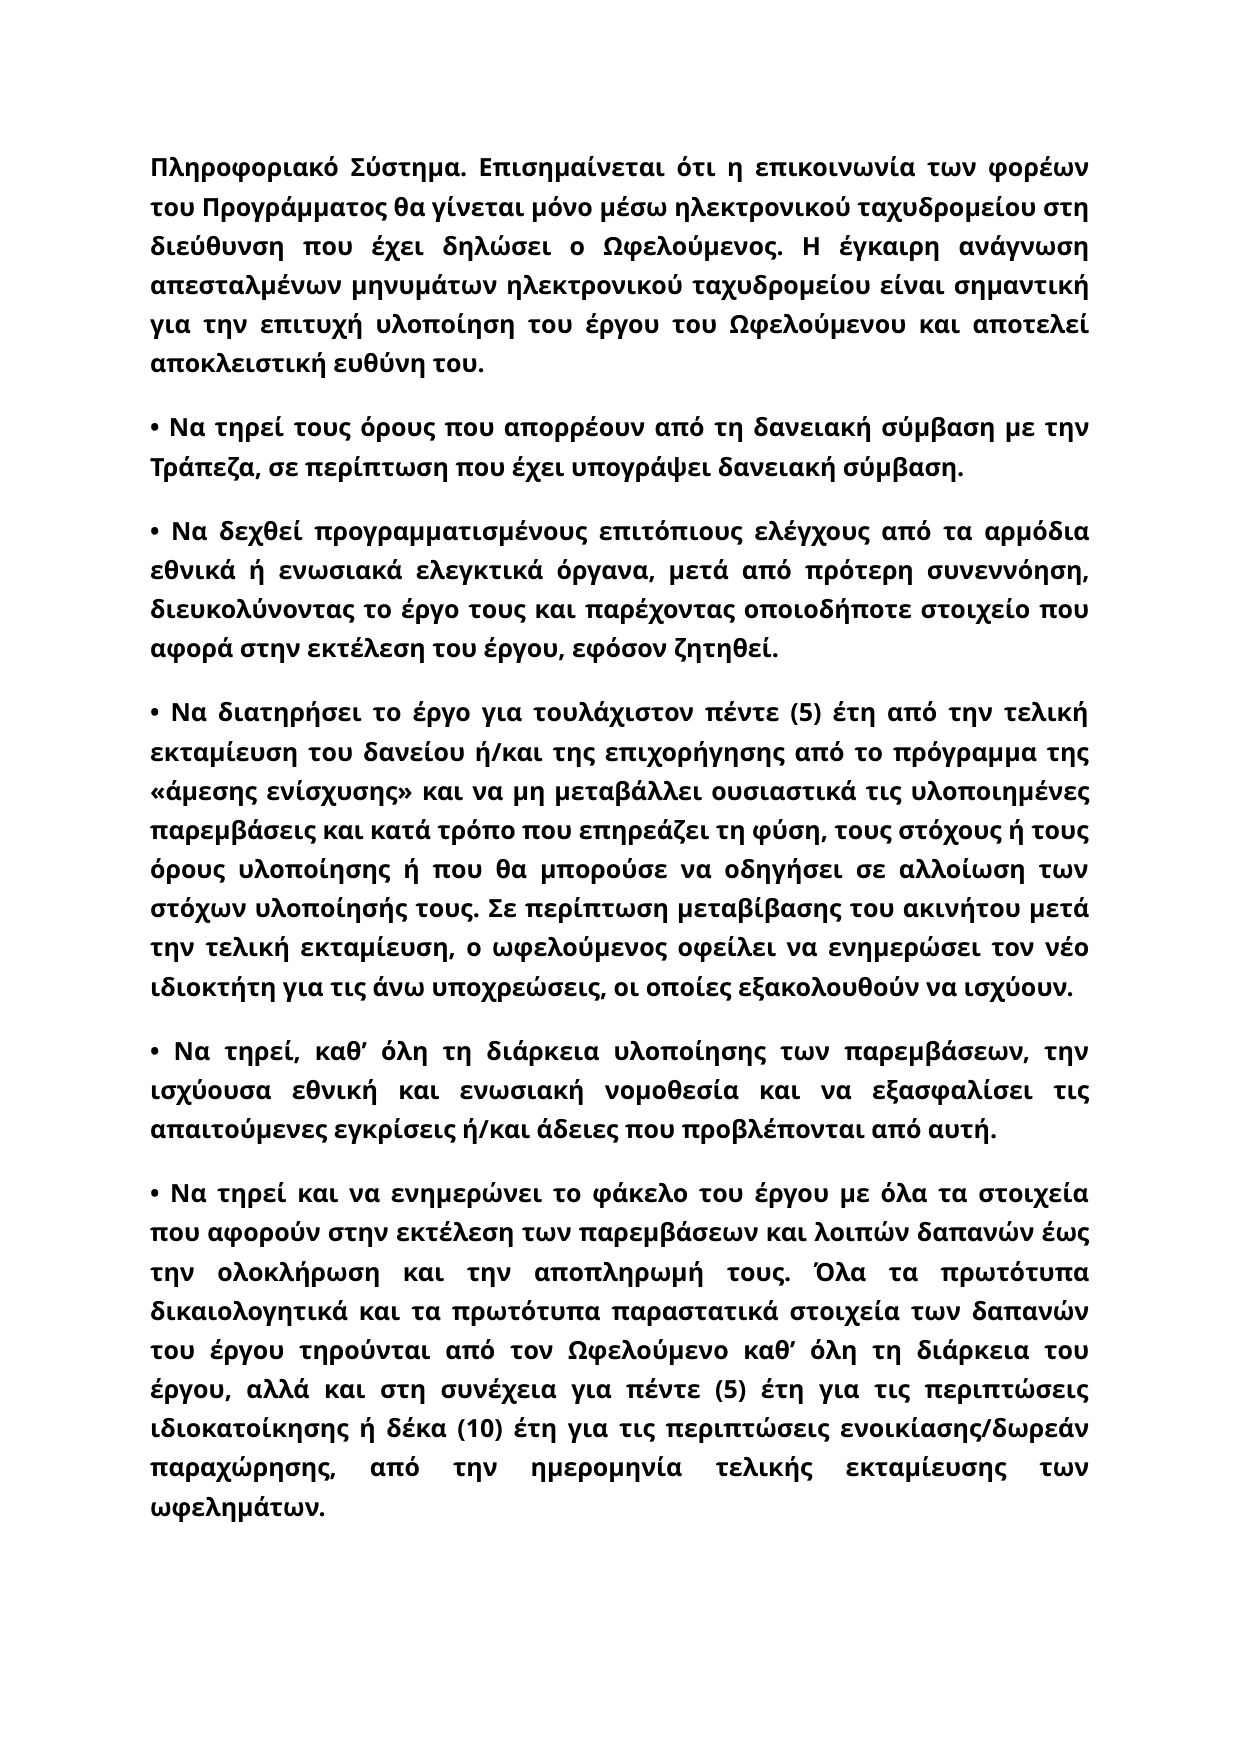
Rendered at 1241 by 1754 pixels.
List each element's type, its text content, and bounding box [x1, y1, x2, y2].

text • Να τηρεί και να ενημερώνει το φάκελο του έργου με όλα τα στοιχεία που αφορούν στην εκτέλεση των παρεμβάσεων και λοιπών δαπανών έως την ολοκλήρωση και την αποπληρωμή τους. Όλα τα πρωτότυπα δικαιολογητικά και τα πρωτότυπα παραστατικά στοιχεία των δαπανών του έργου τηρούνται από τον Ωφελούμενο καθ’ όλη τη διάρκεια του έργου, αλλά και στη συνέχεια για πέντε (5) έτη για τις περιπτώσεις ιδιοκατοίκησης ή δέκα (10) έτη για τις περιπτώσεις ενοικίασης/δωρεάν παραχώρησης, από την ημερομηνία τελικής εκταμίευσης των ωφελημάτων. [150, 1176, 1090, 1523]
text • Να τηρεί τους όρους που απορρέουν από τη δανειακή σύμβαση με την Τράπεζα, σε περίπτωση που έχει υπογράψει δανειακή σύμβαση. [150, 410, 1090, 483]
text Πληροφοριακό Σύστημα. Επισημαίνεται ότι η επικοινωνία των φορέων του Προγράμματος θα γίνεται μόνο μέσω ηλεκτρονικού ταχυδρομείου στη διεύθυνση που έχει δηλώσει ο Ωφελούμενος. Η έγκαιρη ανάγνωση απεσταλμένων μηνυμάτων ηλεκτρονικού ταχυδρομείου είναι σημαντική για την επιτυχή υλοποίηση του έργου του Ωφελούμενου και αποτελεί αποκλειστική ευθύνη του. [150, 150, 1090, 380]
text • Να διατηρήσει το έργο για τουλάχιστον πέντε (5) έτη από την τελική εκταμίευση του δανείου ή/και της επιχορήγησης από το πρόγραμμα της «άμεσης ενίσχυσης» και να μη μεταβάλλει ουσιαστικά τις υλοποιημένες παρεμβάσεις και κατά τρόπο που επηρεάζει τη φύση, τους στόχους ή τους όρους υλοποίησης ή που θα μπορούσε να οδηγήσει σε αλλοίωση των στόχων υλοποίησής τους. Σε περίπτωση μεταβίβασης του ακινήτου μετά την τελική εκταμίευση, ο ωφελούμενος οφείλει να ενημερώσει τον νέο ιδιοκτήτη για τις άνω υποχρεώσεις, οι οποίες εξακολουθούν να ισχύουν. [150, 695, 1090, 1003]
text • Να τηρεί, καθ’ όλη τη διάρκεια υλοποίησης των παρεμβάσεων, την ισχύουσα εθνική και ενωσιακή νομοθεσία και να εξασφαλίσει τις απαιτούμενες εγκρίσεις ή/και άδειες που προβλέπονται από αυτή. [150, 1033, 1090, 1146]
text • Να δεχθεί προγραμματισμένους επιτόπιους ελέγχους από τα αρμόδια εθνικά ή ενωσιακά ελεγκτικά όργανα, μετά από πρότερη συνεννόηση, διευκολύνοντας το έργο τους και παρέχοντας οποιοδήποτε στοιχείο που αφορά στην εκτέλεση του έργου, εφόσον ζητηθεί. [150, 513, 1090, 665]
